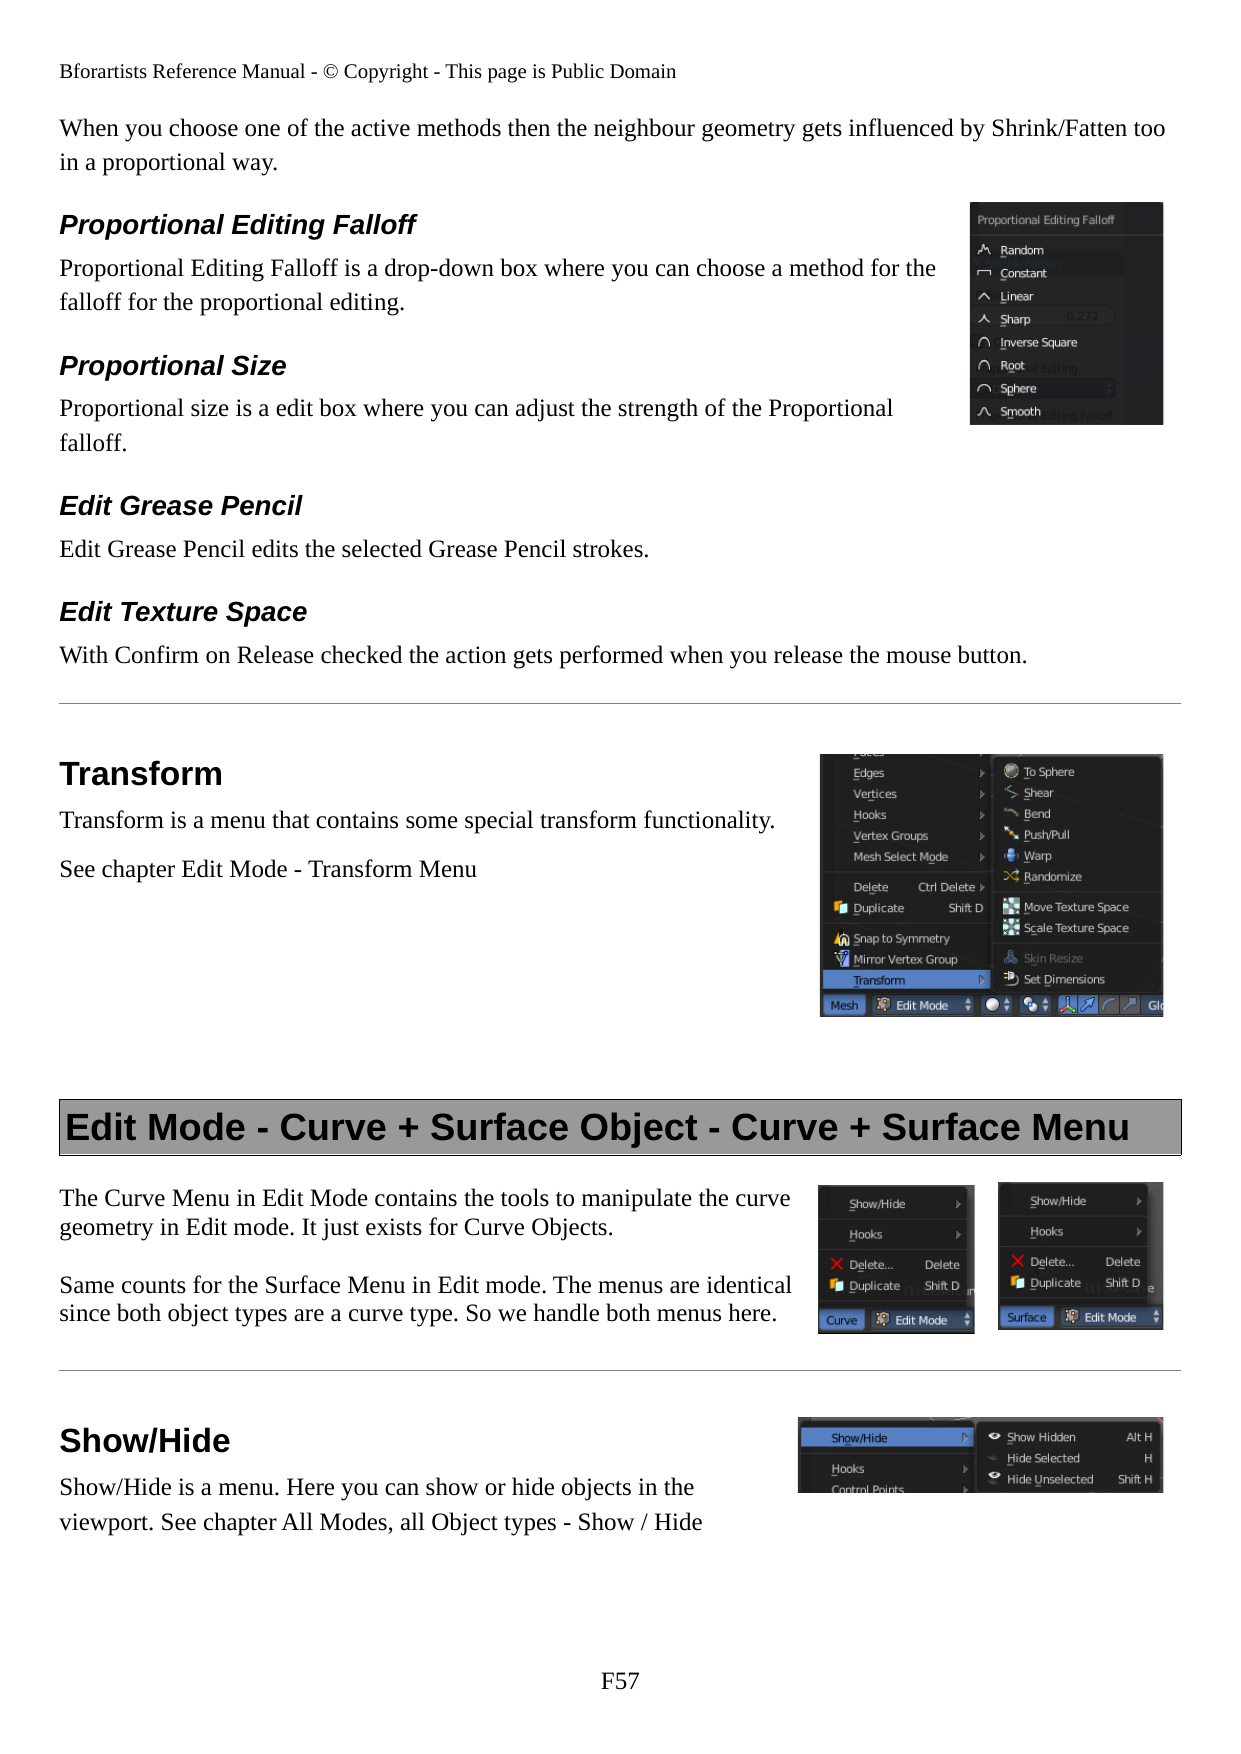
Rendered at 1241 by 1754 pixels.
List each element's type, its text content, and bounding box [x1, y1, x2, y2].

text When you choose one of the active methods then the neighbour geometry gets influenced by Shrink/Fatten too in a proportional way. [59, 113, 1181, 176]
text Same counts for the Surface Menu in Edit mode. The menus are identical since both object types are a curve type. So we handle both menus here. [59, 1270, 818, 1327]
text Edit Grease Pencil edits the selected Grease Pencil strokes. [59, 534, 1181, 563]
text The Curve Menu in Edit Mode contains the tools to manipulate the curve geometry in Edit mode. It just exists for Curve Objects. [59, 1183, 998, 1241]
subtitle [1164, 754, 1181, 792]
table_header Edit Mode - Curve + Surface Object - Curve + Surface Menu [60, 1100, 1181, 1154]
subtitle Edit Texture Space [59, 595, 1181, 627]
text Transform is a menu that contains some special transform functionality. [59, 805, 819, 834]
subtitle Transform [59, 754, 819, 792]
subtitle [1164, 349, 1181, 381]
picture [969, 202, 1164, 425]
text With Confirm on Release checked the action gets performed when you release the mouse button. [59, 640, 1181, 668]
picture [819, 754, 1164, 1017]
subtitle [1164, 1421, 1181, 1459]
picture [998, 1182, 1164, 1330]
subtitle Edit Grease Pencil [59, 489, 1181, 521]
picture [797, 1417, 1164, 1493]
text See chapter Edit Mode - Transform Menu [59, 854, 819, 883]
subtitle Show/Hide [59, 1421, 797, 1459]
text Show/Hide is a menu. Here you can show or hide objects in the viewport. See chapter All Modes, all Object types - Show / Hide [59, 1472, 1181, 1535]
subtitle Proportional Editing Falloff [59, 209, 969, 241]
subtitle Proportional Size [59, 349, 969, 381]
picture [818, 1185, 975, 1334]
text Proportional Editing Falloff is a drop-down box where you can choose a method for the falloff for the proportional editing. [59, 253, 969, 316]
text Proportional size is a edit box where you can adjust the strength of the Proportional falloff. [59, 393, 1181, 457]
